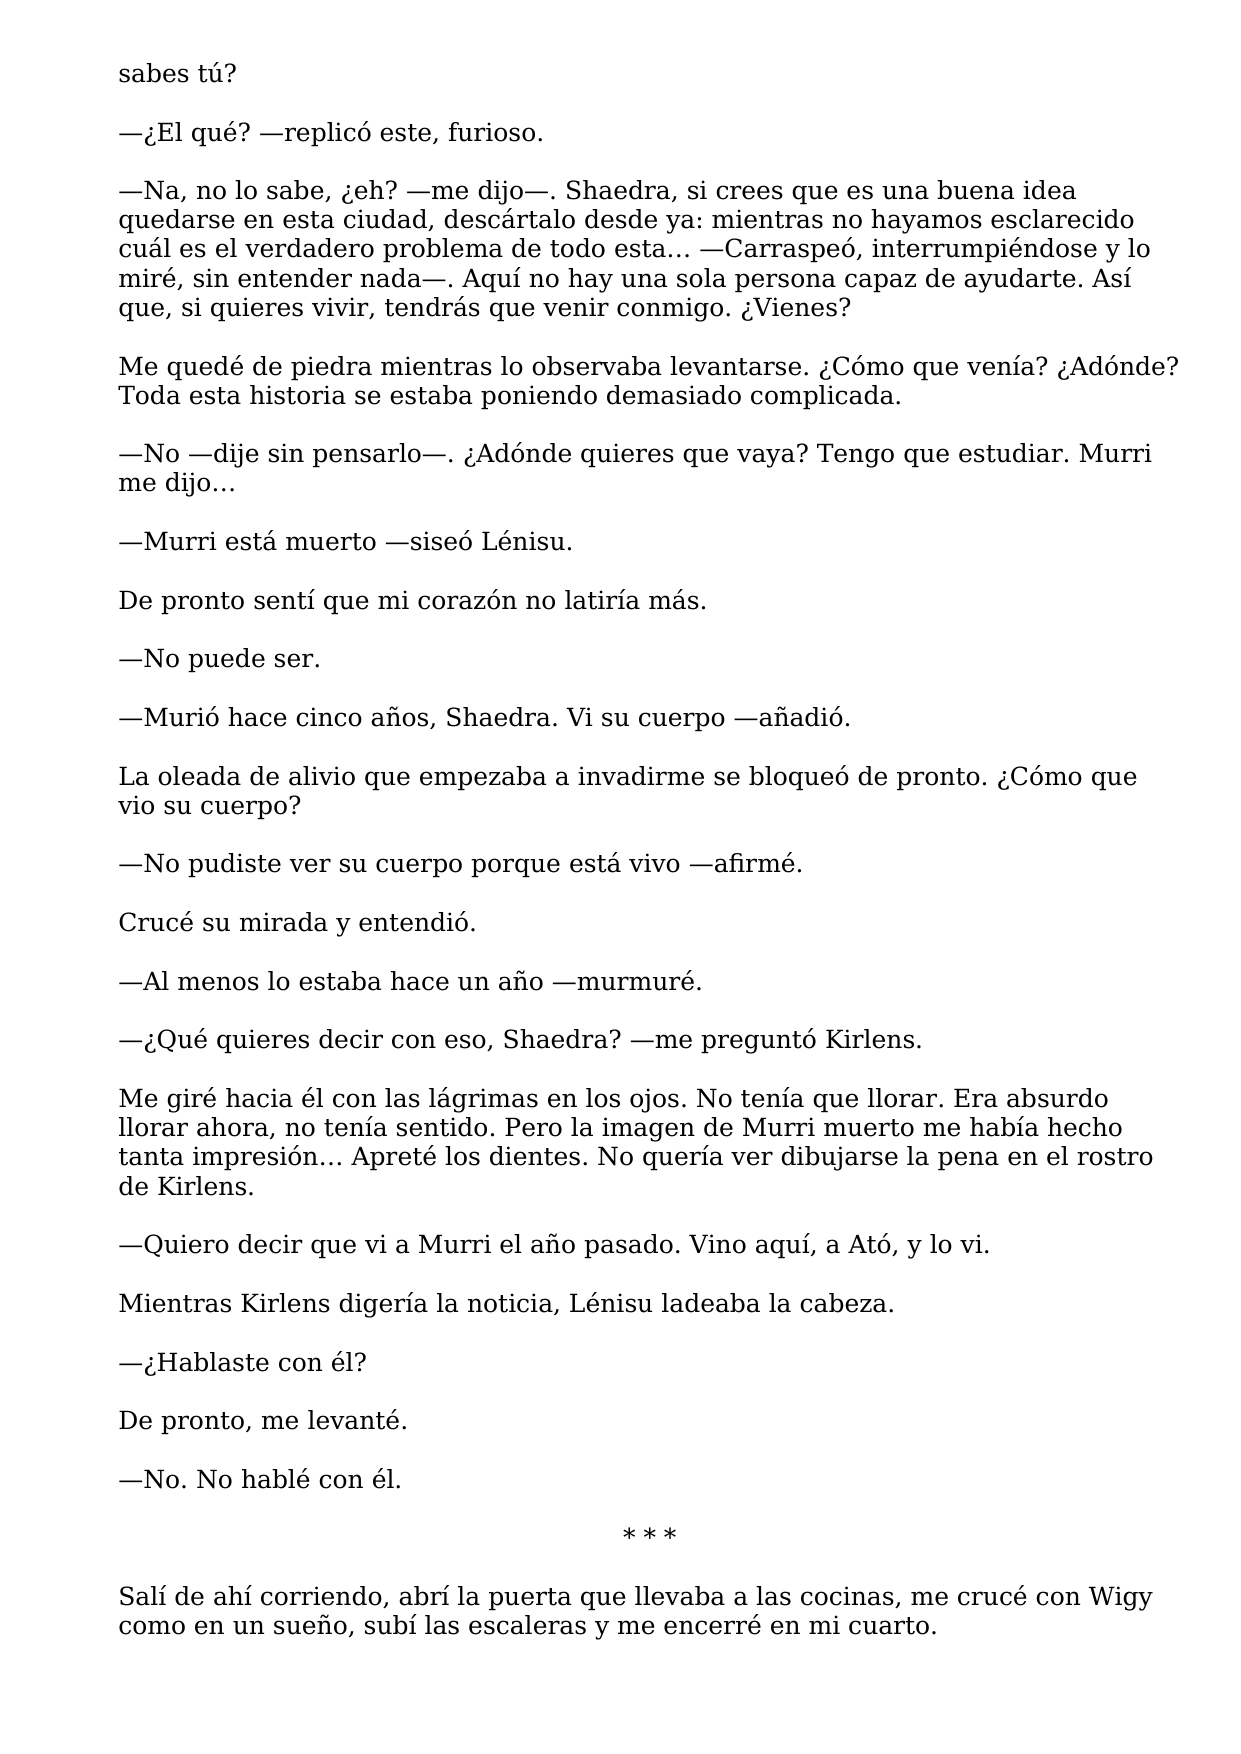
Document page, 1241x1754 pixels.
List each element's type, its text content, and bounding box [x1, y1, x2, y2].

text —¿Qué quieres decir con eso, Shaedra? —me preguntó Kirlens. [118, 1026, 1181, 1055]
text —No —dije sin pensarlo—. ¿Adónde quieres que vaya? Tengo que estudiar. Murri me dijo… [118, 439, 1181, 498]
text Me quedé de piedra mientras lo observaba levantarse. ¿Cómo que venía? ¿Adónde? Toda esta historia se estaba poniendo demasiado complicada. [118, 352, 1181, 410]
text Crucé su mirada y entendió. [118, 908, 1181, 937]
text Me giré hacia él con las lágrimas en los ojos. No tenía que llorar. Era absurdo llorar ahora, no tenía sentido. Pero la imagen de Murri muerto me había hecho tanta impresión… Apreté los dientes. No quería ver dibujarse la pena en el rostro de Kirlens. [118, 1084, 1181, 1201]
text La oleada de alivio que empezaba a invadirme se bloqueó de pronto. ¿Cómo que vio su cuerpo? [118, 762, 1181, 820]
text —Al menos lo estaba hace un año —murmuré. [118, 967, 1181, 996]
text —Murió hace cinco años, Shaedra. Vi su cuerpo —añadió. [118, 703, 1181, 732]
text —No. No hablé con él. [118, 1465, 1181, 1494]
text —¿El qué? —replicó este, furioso. [118, 118, 1181, 147]
text De pronto sentí que mi corazón no latiría más. [118, 586, 1181, 615]
text —Murri está muerto —siseó Lénisu. [118, 527, 1181, 556]
text —Na, no lo sabe, ¿eh? —me dijo—. Shaedra, si crees que es una buena idea quedarse en esta ciudad, descártalo desde ya: mientras no hayamos esclarecido cuál es el verdadero problema de todo esta… —Carraspeó, interrumpiéndose y lo miré, sin entender nada—. Aquí no hay una sola persona capaz de ayudarte. Así que, si quieres vivir, tendrás que venir conmigo. ¿Vienes? [118, 176, 1181, 322]
text Salí de ahí corriendo, abrí la puerta que llevaba a las cocinas, me crucé con Wigy como en un sueño, subí las escaleras y me encerré en mi cuarto. [118, 1582, 1181, 1641]
text sabes tú? [118, 59, 1181, 88]
text * * * [118, 1524, 1181, 1553]
text De pronto, me levanté. [118, 1406, 1181, 1436]
text —¿Hablaste con él? [118, 1348, 1181, 1377]
text Mientras Kirlens digería la noticia, Lénisu ladeaba la cabeza. [118, 1289, 1181, 1318]
text —Quiero decir que vi a Murri el año pasado. Vino aquí, a Ató, y lo vi. [118, 1230, 1181, 1259]
text —No puede ser. [118, 644, 1181, 674]
text —No pudiste ver su cuerpo porque está vivo —afirmé. [118, 850, 1181, 879]
